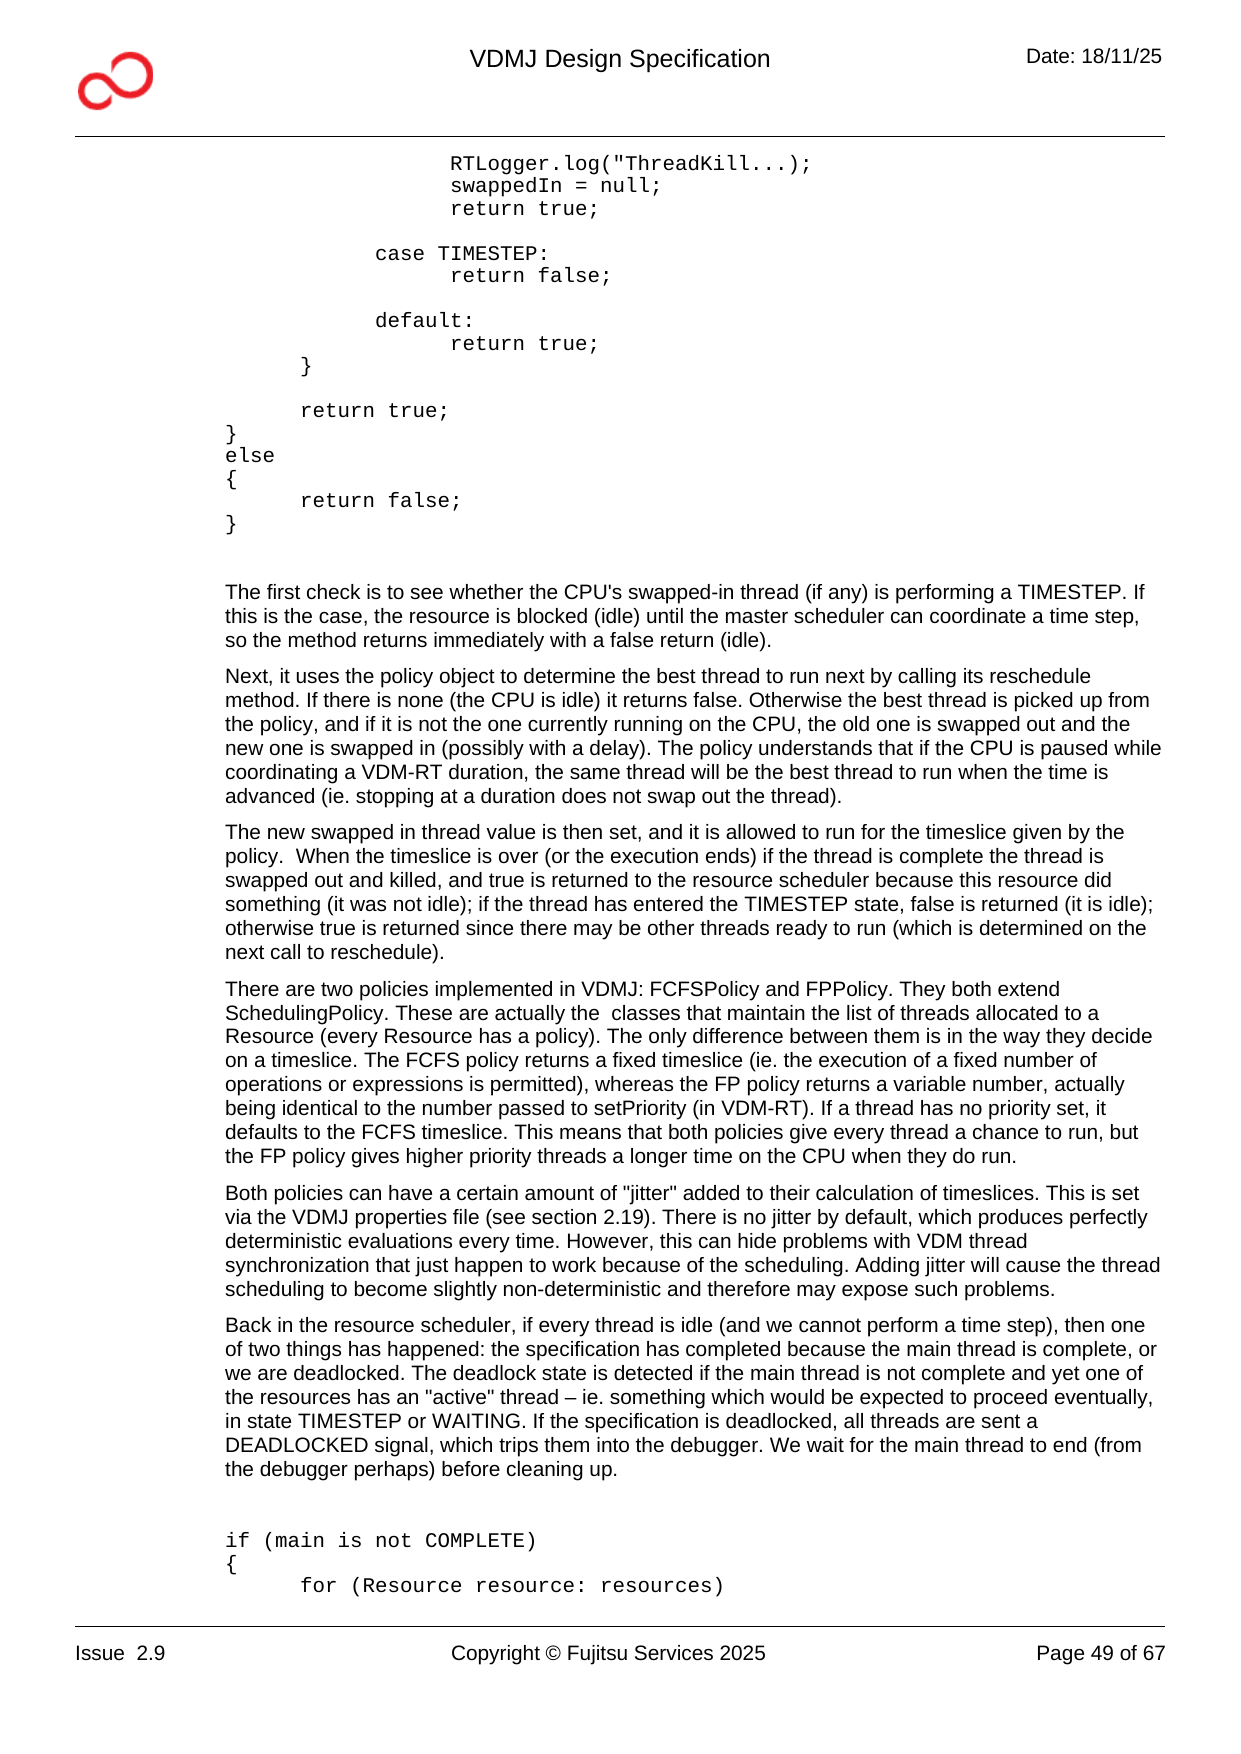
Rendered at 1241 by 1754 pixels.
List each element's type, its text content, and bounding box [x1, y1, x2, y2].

text if (main is not COMPLETE) [225, 1530, 1165, 1552]
text RTLogger.log("ThreadKill...); [225, 152, 1165, 175]
text Next, it uses the policy object to determine the best thread to run next by calling its reschedule method. If there is none (the CPU is idle) it returns false. Otherwise the best thread is picked up from the policy, and if it is not the one currently running on the CPU, the old one is swapped out and the new one is swapped in (possibly with a delay). The policy understands that if the CPU is paused while coordinating a VDM-RT duration, the same thread will be the best thread to run when the time is advanced (ie. stopping at a duration does not swap out the thread). [225, 664, 1165, 808]
text { [225, 467, 1165, 490]
text There are two policies implemented in VDMJ: FCFSPolicy and FPPolicy. They both extend SchedulingPolicy. These are actually the classes that maintain the list of threads allocated to a Resource (every Resource has a policy). The only difference between them is in the way they decide on a timeslice. The FCFS policy returns a fixed timeslice (ie. the execution of a fixed number of operations or expressions is permitted), whereas the FP policy returns a variable number, actually being identical to the number passed to setPriority (in VDM-RT). If a thread has no priority set, it defaults to the FCFS timeslice. This means that both policies give every thread a chance to run, but the FP policy gives higher priority threads a longer time on the CPU when they do run. [225, 977, 1165, 1168]
text return false; [225, 490, 1165, 512]
text Both policies can have a certain amount of "jitter" added to their calculation of timeslices. This is set via the VDMJ properties file (see section 2.19). There is no jitter by default, which produces perfectly deterministic evaluations every time. However, this can hide problems with VDM thread synchronization that just happen to work because of the scheduling. Adding jitter will cause the thread scheduling to become slightly non-deterministic and therefore may expose such problems. [225, 1181, 1165, 1301]
text } [225, 355, 1165, 377]
text return false; [225, 265, 1165, 287]
text swappedIn = null; [225, 175, 1165, 197]
text { [225, 1552, 1165, 1575]
text The new swapped in thread value is then set, and it is allowed to run for the timeslice given by the policy. When the timeslice is over (or the execution ends) if the thread is complete the thread is swapped out and killed, and true is returned to the resource scheduler because this resource did something (it was not idle); if the thread has entered the TIMESTEP state, false is returned (it is idle); otherwise true is returned since there may be other threads ready to run (which is determined on the next call to reschedule). [225, 821, 1165, 964]
text Back in the resource scheduler, if every thread is idle (and we cannot perform a time step), then one of two things has happened: the specification has completed because the main thread is complete, or we are deadlocked. The deadlock state is detected if the main thread is not complete and yet one of the resources has an "active" thread – ie. something which would be expected to proceed eventually, in state TIMESTEP or WAITING. If the specification is deadlocked, all threads are sent a DEADLOCKED signal, which trips them into the debugger. We wait for the main thread to end (from the debugger perhaps) before cleaning up. [225, 1313, 1165, 1481]
text } [225, 512, 1165, 535]
text default: [225, 310, 1165, 332]
text return true; [225, 400, 1165, 422]
text for (Resource resource: resources) [225, 1575, 1165, 1597]
text The first check is to see whether the CPU's swapped-in thread (if any) is performing a TIMESTEP. If this is the case, the resource is blocked (idle) until the master scheduler can coordinate a time step, so the method returns immediately with a false return (idle). [225, 580, 1165, 652]
text else [225, 445, 1165, 467]
text case TIMESTEP: [225, 242, 1165, 265]
text } [225, 422, 1165, 445]
picture [78, 44, 153, 120]
text return true; [225, 332, 1165, 355]
text return true; [225, 197, 1165, 220]
